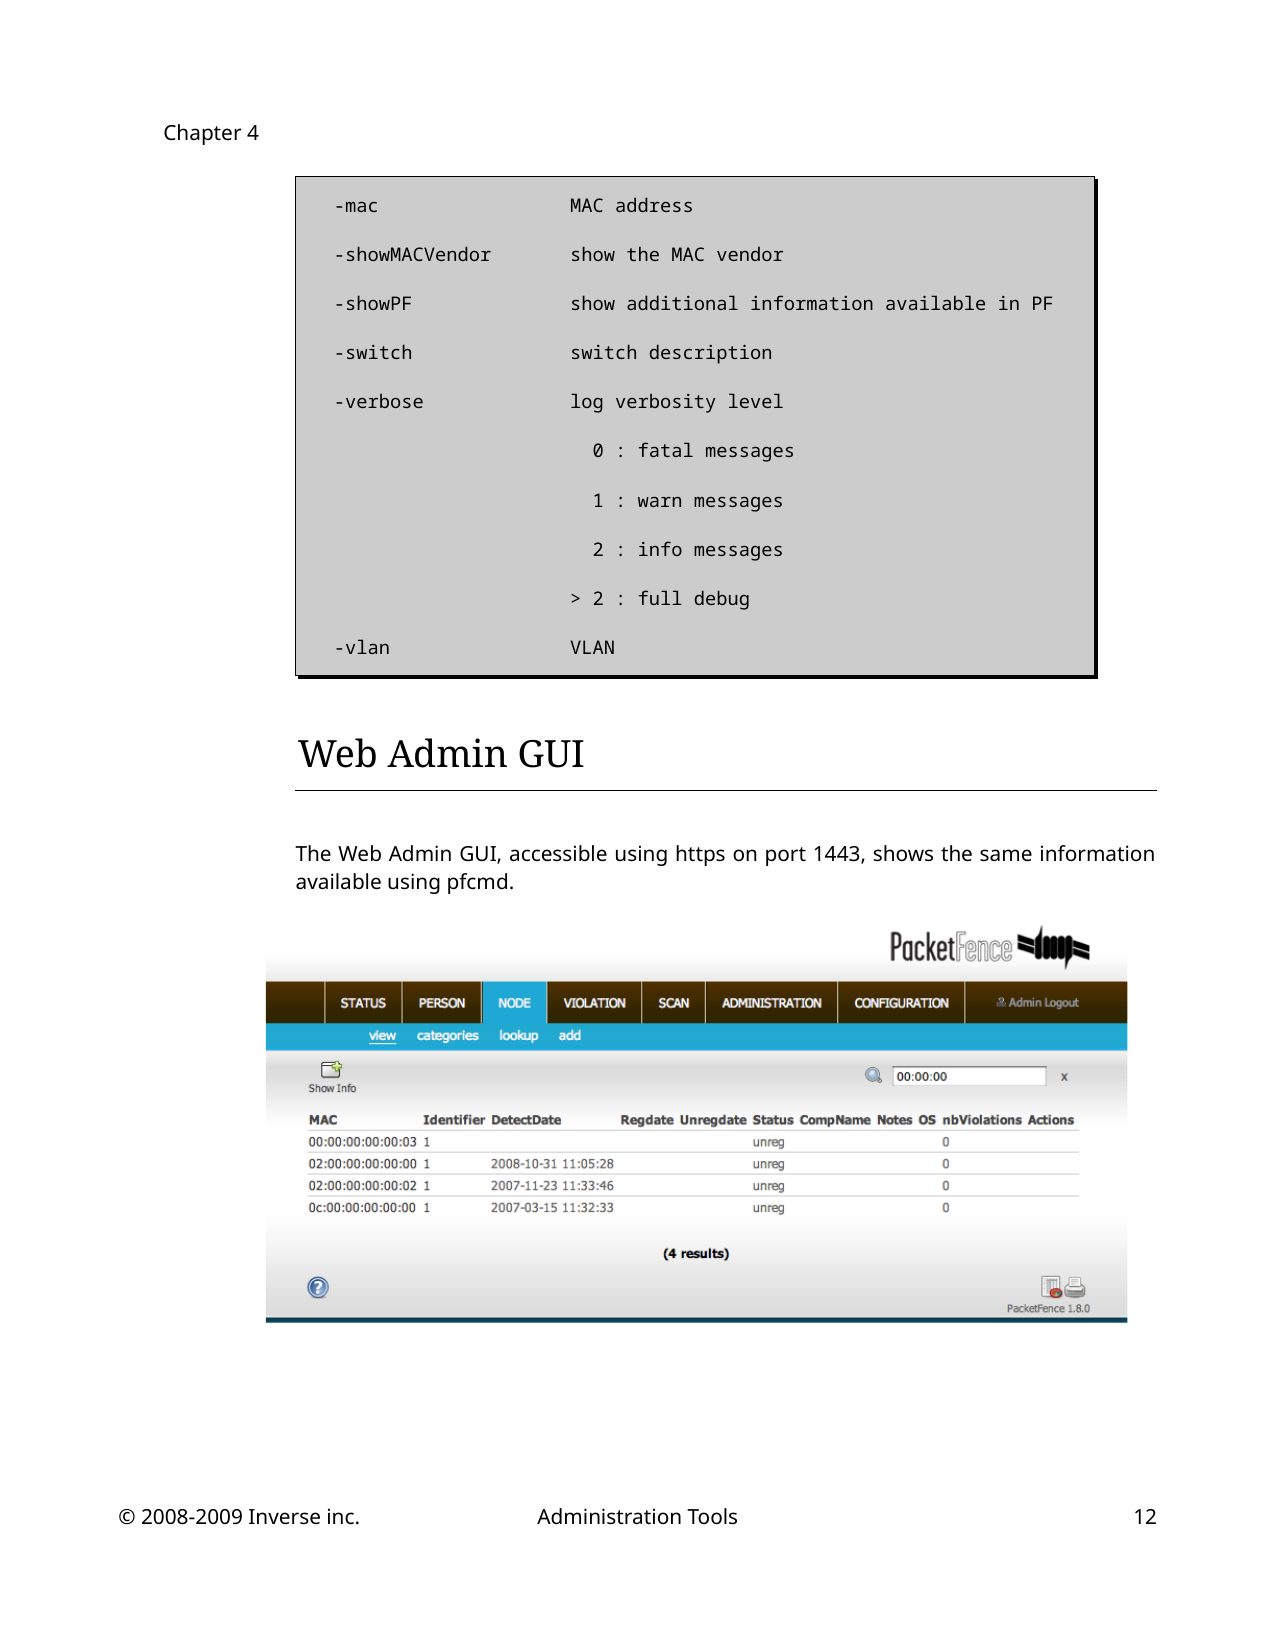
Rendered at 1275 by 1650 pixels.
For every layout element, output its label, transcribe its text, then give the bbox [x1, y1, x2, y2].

text -vlan VLAN [296, 618, 1094, 675]
text -showPF show additional information available in PF [296, 274, 1094, 316]
text 0 : fatal messages [296, 422, 1094, 463]
text 2 : info messages [296, 520, 1094, 562]
text 1 : warn messages [296, 471, 1094, 512]
text -switch switch description [296, 323, 1094, 365]
text > 2 : full debug [296, 569, 1094, 611]
picture [265, 920, 1128, 1328]
text -mac MAC address [296, 177, 1094, 217]
text -showMACVendor show the MAC vendor [296, 225, 1094, 267]
text The Web Admin GUI, accessible using https on port 1443, shows the same information available using pfcmd. [295, 839, 1157, 896]
text -verbose log verbosity level [296, 373, 1094, 414]
subtitle Web Admin GUI [295, 727, 1157, 790]
